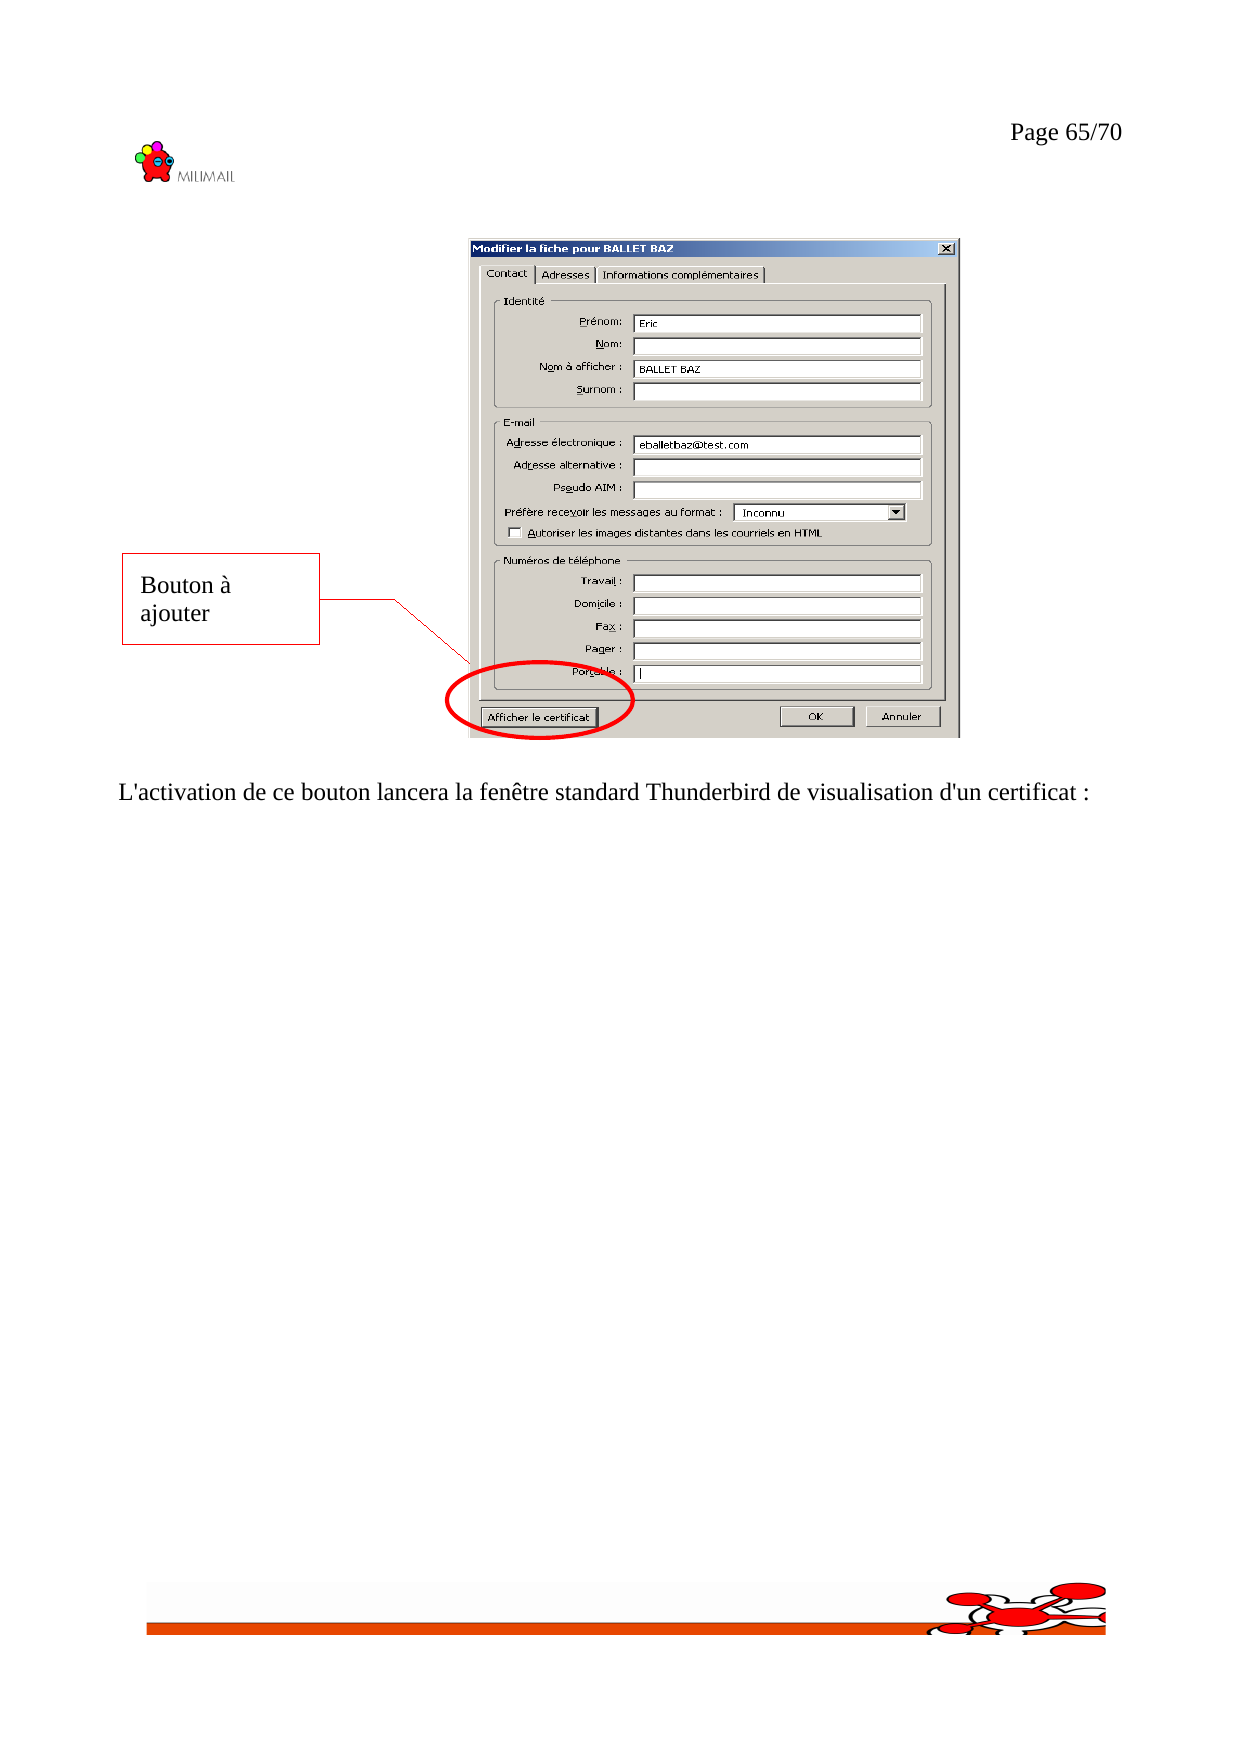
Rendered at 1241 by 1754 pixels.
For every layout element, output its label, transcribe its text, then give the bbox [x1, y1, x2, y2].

picture [146, 1582, 1106, 1635]
text L'activation de ce bouton lancera la fenêtre standard Thunderbird de visualisation d'un certificat : [118, 778, 1122, 806]
picture [116, 120, 295, 209]
